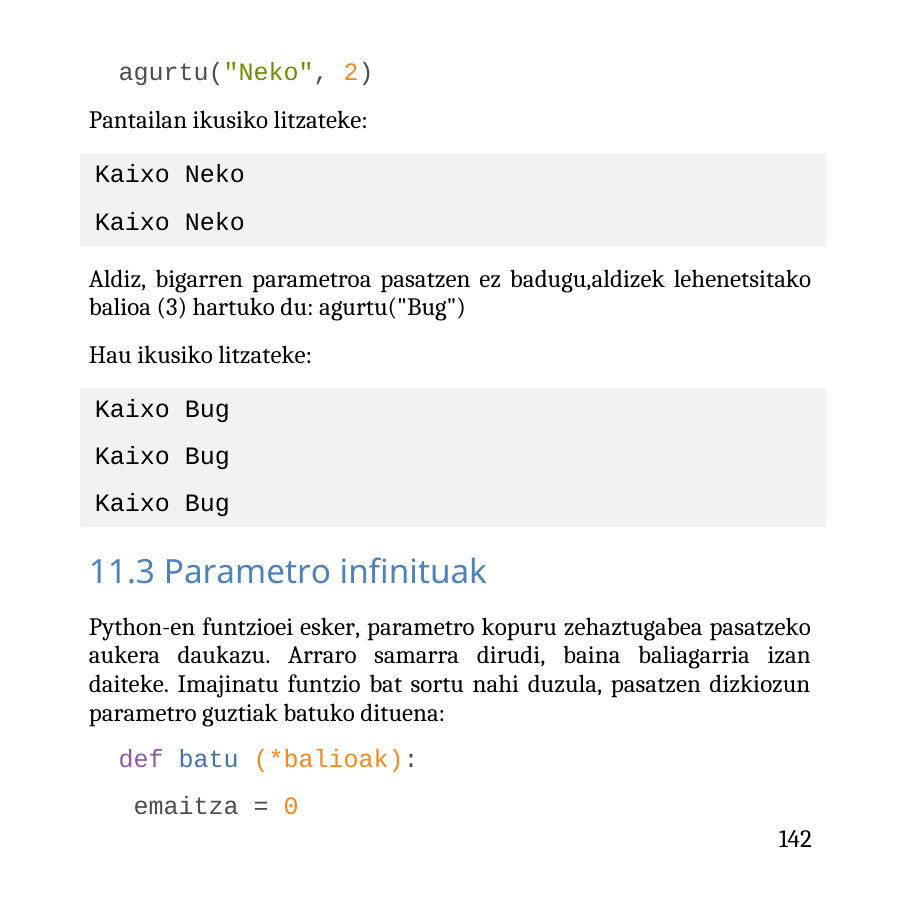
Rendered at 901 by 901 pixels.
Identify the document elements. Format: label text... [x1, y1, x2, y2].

text Kaixo Bug [86, 435, 820, 472]
text def batu (*balioak): [118, 746, 811, 774]
text agurtu("Neko", 2) [118, 59, 811, 87]
text Kaixo Neko [86, 160, 820, 190]
text emaitza = 0 [118, 793, 811, 822]
text Kaixo Bug [86, 395, 820, 425]
text Hau ikusiko litzateke: [89, 341, 811, 369]
text Python-en funtzioei esker, parametro kopuru zehaztugabea pasatzeko aukera daukazu. Arraro samarra dirudi, baina baliagarria izan daiteke. Imajinatu funtzio bat sortu nahi duzula, pasatzen dizkiozun parametro guztiak batuko dituena: [89, 612, 811, 727]
text Pantailan ikusiko litzateke: [89, 106, 811, 135]
text Kaixo Neko [86, 201, 820, 239]
text Kaixo Bug [86, 482, 820, 521]
subtitle Parametro infinituak [89, 548, 811, 594]
text Aldiz, bigarren parametroa pasatzen ez badugu,aldizek lehenetsitako balioa (3) hartuko du: agurtu("Bug") [89, 264, 811, 322]
